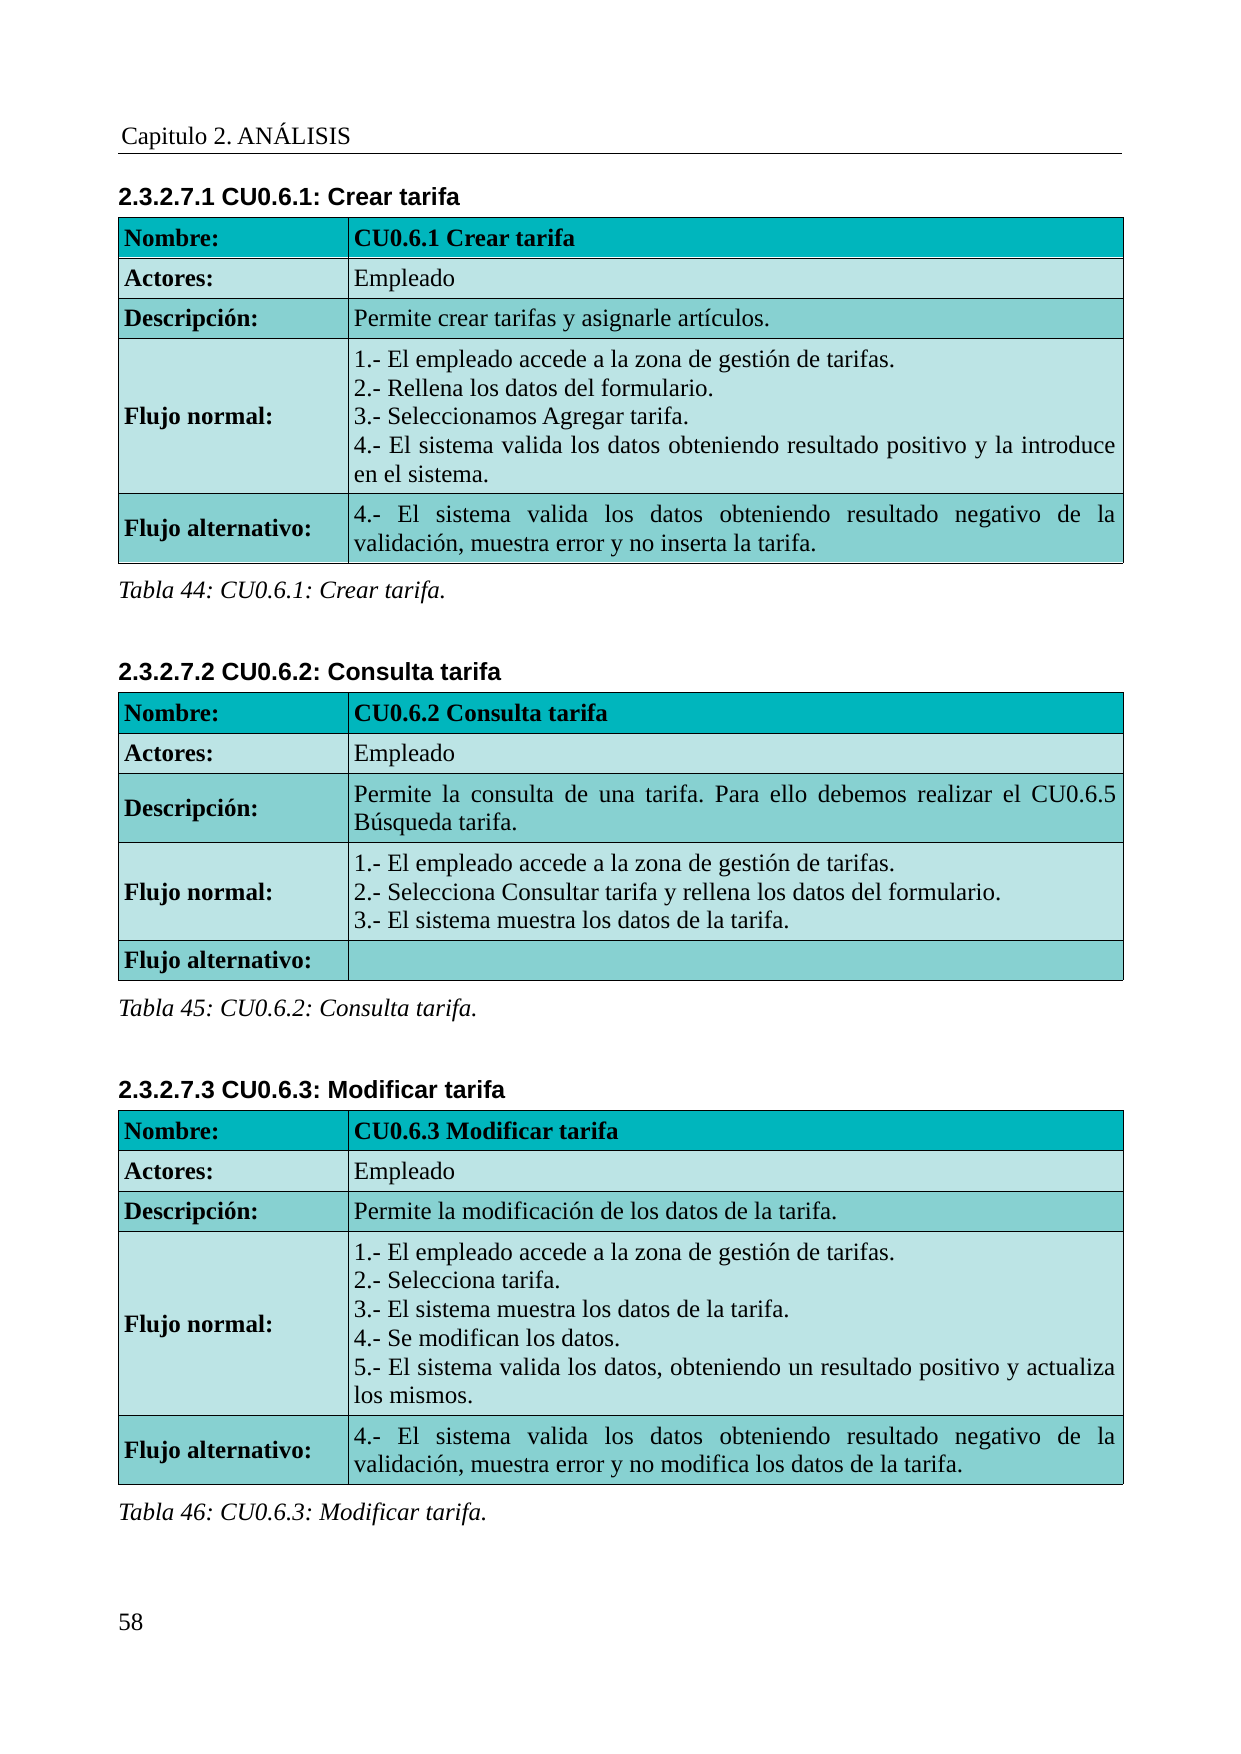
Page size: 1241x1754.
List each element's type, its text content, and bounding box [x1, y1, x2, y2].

table_cell 1.- El empleado accede a la zona de gestión de tarifas. 2.- Selecciona tarifa. 3.- El sistema muestra los datos de la tarifa. 4.- Se modifican los datos. 5.- El sistema valida los datos, obteniendo un resultado positivo y actualiza los mismos. [349, 1232, 1123, 1415]
table_cell Actores: [119, 734, 348, 773]
table_cell Permite la consulta de una tarifa. Para ello debemos realizar el CU0.6.5 Búsqueda tarifa. [349, 774, 1123, 842]
text Tabla 46: CU0.6.3: Modificar tarifa. [118, 1497, 1122, 1525]
table_cell Flujo alternativo: [119, 494, 348, 562]
table_cell Flujo normal: [119, 843, 348, 940]
subtitle 2.3.2.7.2 CU0.6.2: Consulta tarifa [118, 657, 1122, 686]
table_cell Descripción: [119, 774, 348, 842]
table_cell Permite crear tarifas y asignarle artículos. [349, 299, 1123, 338]
table_header Nombre: [119, 1111, 348, 1150]
table_cell 4.- El sistema valida los datos obteniendo resultado negativo de la validación, muestra error y no modifica los datos de la tarifa. [349, 1416, 1123, 1484]
table_header Nombre: [119, 693, 348, 733]
table_header CU0.6.2 Consulta tarifa [349, 693, 1123, 733]
table_cell 1.- El empleado accede a la zona de gestión de tarifas. 2.- Selecciona Consultar tarifa y rellena los datos del formulario. 3.- El sistema muestra los datos de la tarifa. [349, 843, 1123, 940]
table_cell Flujo alternativo: [119, 1416, 348, 1484]
table_cell Flujo alternativo: [119, 941, 348, 980]
table_cell Flujo normal: [119, 1232, 348, 1415]
table_cell Empleado [349, 1151, 1123, 1191]
table_cell Flujo normal: [119, 339, 348, 493]
table_cell Descripción: [119, 1192, 348, 1231]
subtitle 2.3.2.7.1 CU0.6.1: Crear tarifa [118, 182, 1122, 211]
table_cell 1.- El empleado accede a la zona de gestión de tarifas. 2.- Rellena los datos del formulario. 3.- Seleccionamos Agregar tarifa. 4.- El sistema valida los datos obteniendo resultado positivo y la introduce en el sistema. [349, 339, 1123, 493]
table_header CU0.6.3 Modificar tarifa [349, 1111, 1123, 1150]
table_cell Descripción: [119, 299, 348, 338]
table_cell [349, 941, 1123, 980]
text Tabla 44: CU0.6.1: Crear tarifa. [118, 575, 1122, 604]
table_cell 4.- El sistema valida los datos obteniendo resultado negativo de la validación, muestra error y no inserta la tarifa. [349, 494, 1123, 562]
table_cell Permite la modificación de los datos de la tarifa. [349, 1192, 1123, 1231]
table_cell Empleado [349, 259, 1123, 298]
table_header Nombre: [119, 218, 348, 257]
table_cell Actores: [119, 259, 348, 298]
subtitle 2.3.2.7.3 CU0.6.3: Modificar tarifa [118, 1075, 1122, 1104]
table_cell Actores: [119, 1151, 348, 1191]
text Tabla 45: CU0.6.2: Consulta tarifa. [118, 993, 1122, 1021]
table_header CU0.6.1 Crear tarifa [349, 218, 1123, 257]
table_cell Empleado [349, 734, 1123, 773]
